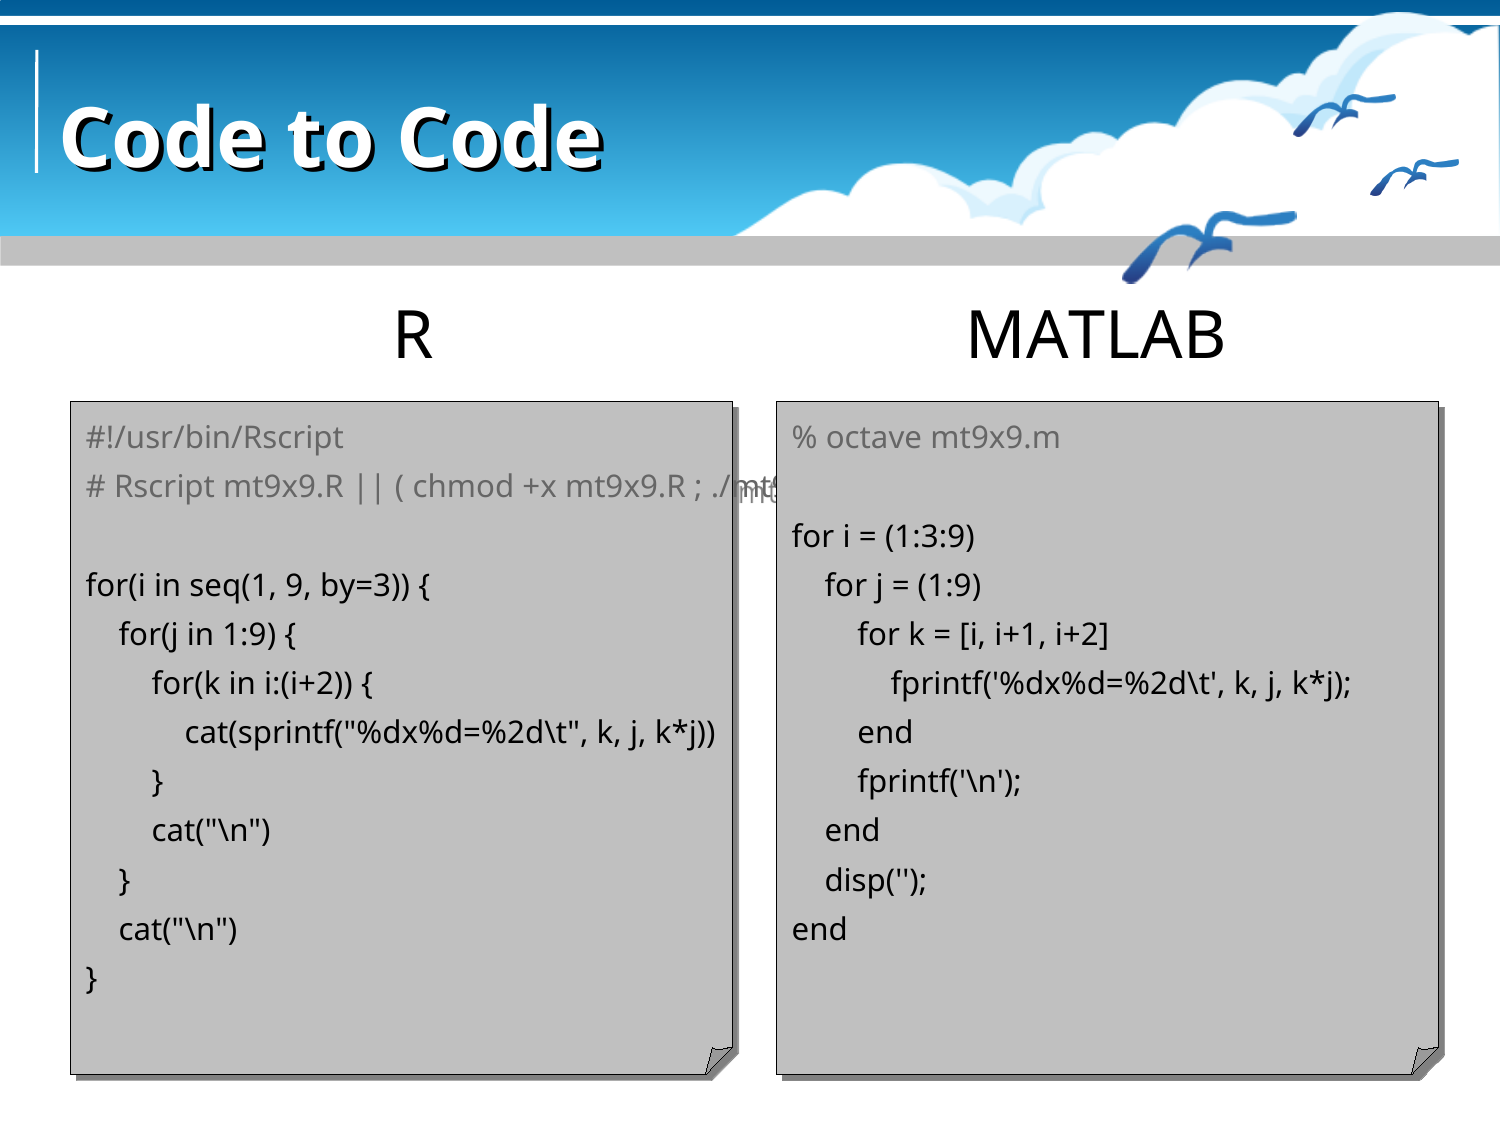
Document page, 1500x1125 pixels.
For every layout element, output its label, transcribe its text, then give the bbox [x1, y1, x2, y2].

text_box #!/usr/bin/Rscript # Rscript mt9x9.R || ( chmod +x mt9x9.R ; ./mt9x9.R ) for(i in seq(1, 9, by=3)) { for(j in 1:9) { for(k in i:(i+2)) { cat(sprintf("%dx%d=%2d\t", k, j, k*j)) } cat("\n") } cat("\n") } [70, 401, 733, 1075]
text_box R [377, 283, 485, 388]
text_box MATLAB [950, 283, 1312, 388]
picture [730, 12, 1500, 283]
title Code to Code [59, 86, 1465, 186]
text_box % octave mt9x9.m for i = (1:3:9) for j = (1:9) for k = [i, i+1, i+2] fprintf('%dx%d=%2d\t', k, j, k*j); end fprintf('\n'); end disp(''); end [776, 401, 1439, 1075]
